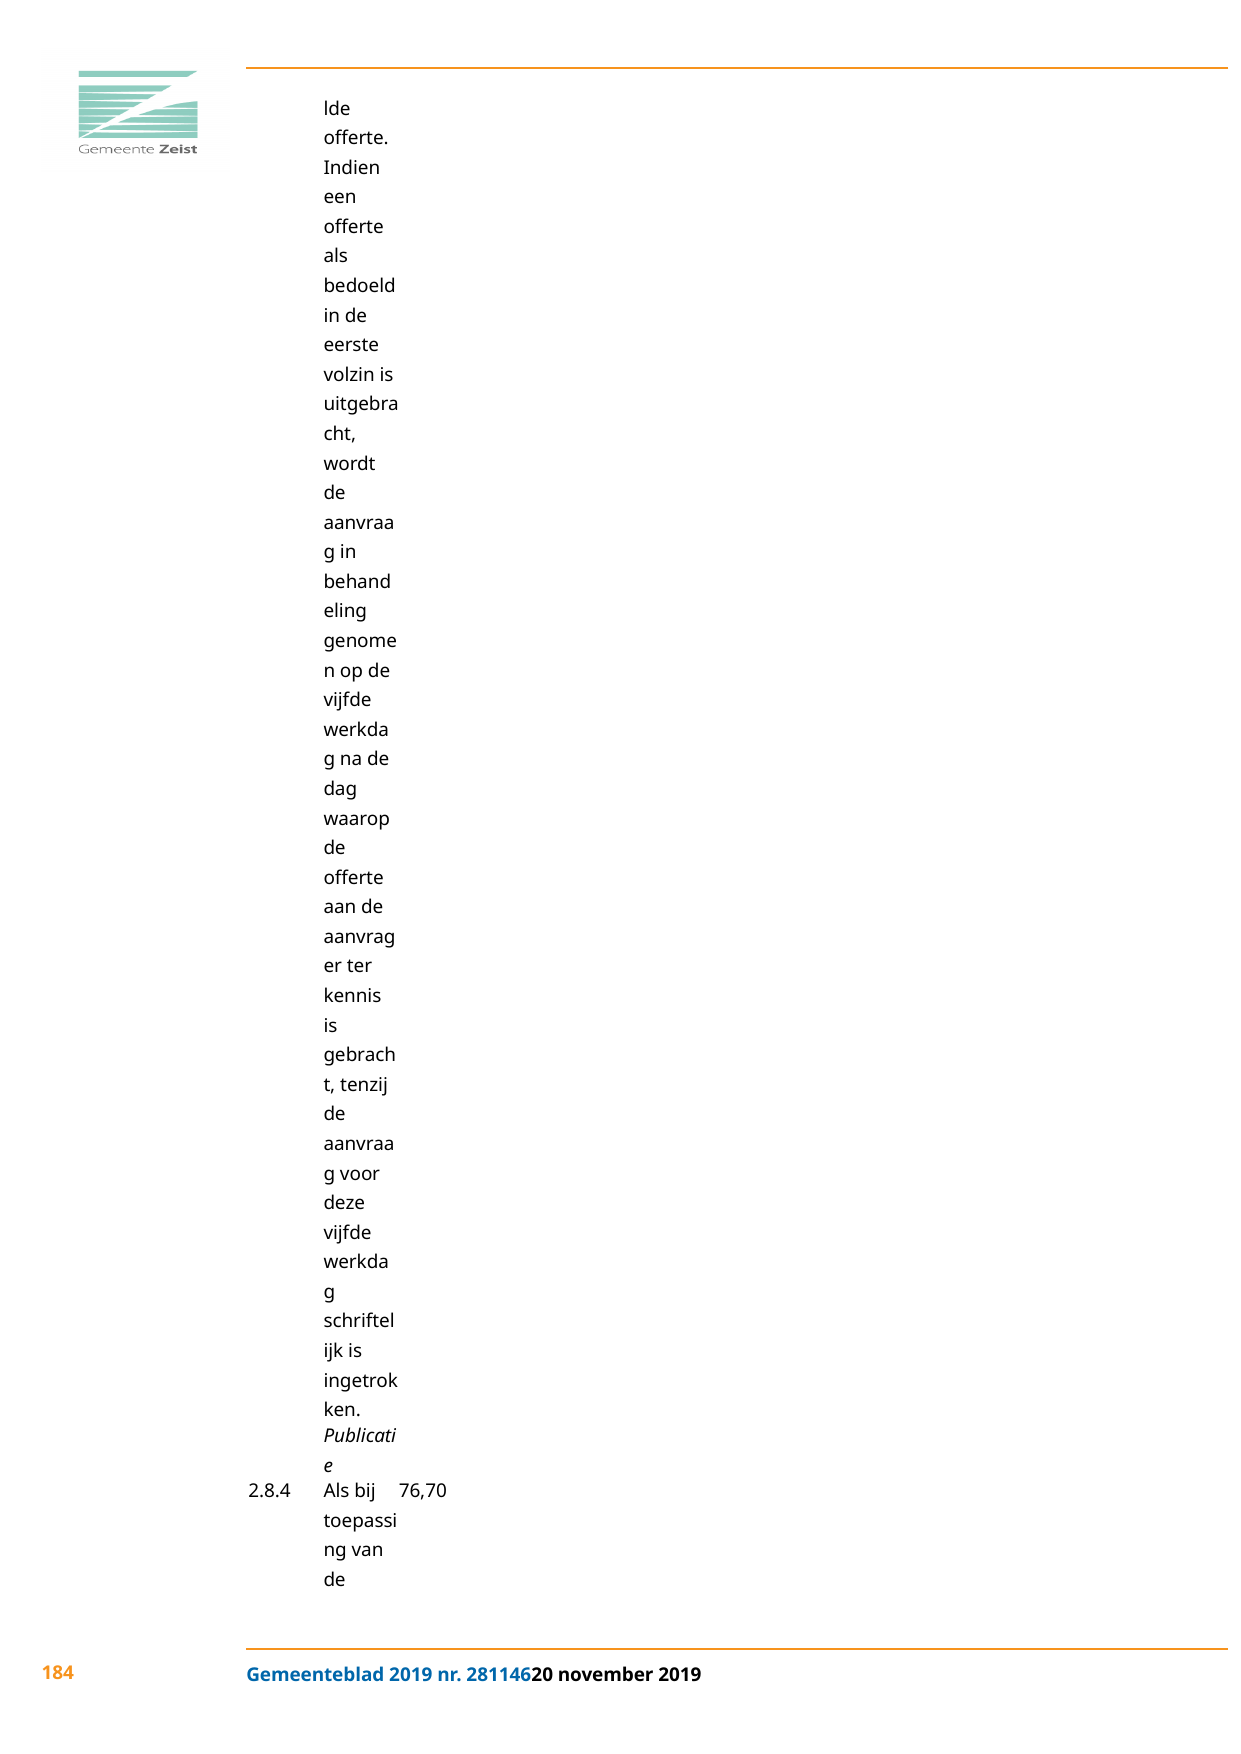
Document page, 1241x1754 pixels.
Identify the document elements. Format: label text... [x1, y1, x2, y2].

table_cell lde offerte. Indien een offerte als bedoeld in de eerste volzin is uitgebracht, wordt de aanvraag in behandeling genomen op de vijfde werkdag na de dag waarop de offerte aan de aanvrager ter kennis is gebracht, tenzij de aanvraag voor deze vijfde werkdag schriftelijk is ingetrokken. [323, 95, 398, 1422]
table_cell [399, 95, 474, 1422]
table_cell [248, 95, 323, 1422]
table_cell [248, 1422, 323, 1477]
table_cell Als bij toepassing van de [323, 1478, 398, 1592]
picture [41, 47, 231, 172]
table_cell Publicatie [323, 1422, 398, 1477]
table_cell 2.8.4 [248, 1478, 323, 1592]
table_cell [399, 1422, 474, 1477]
table_cell 76,70 [399, 1478, 474, 1592]
